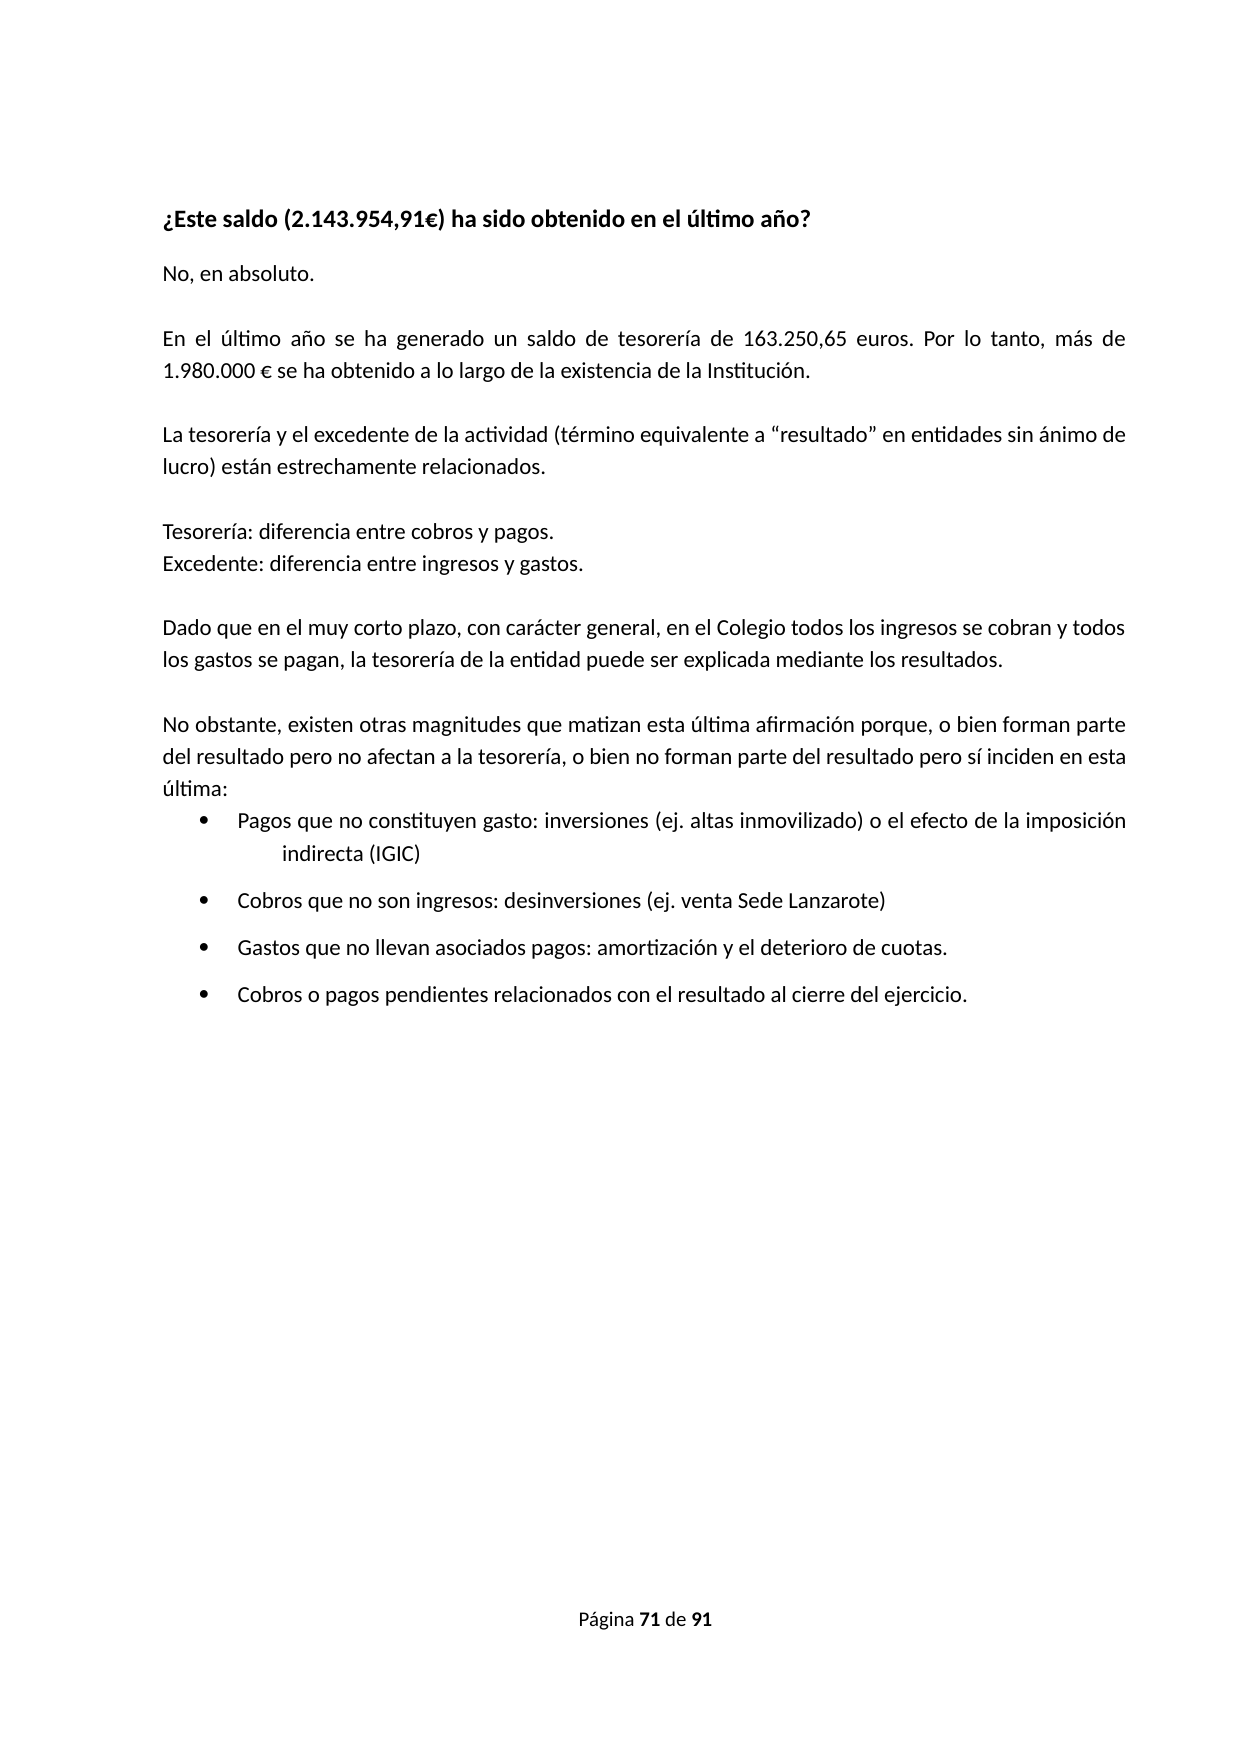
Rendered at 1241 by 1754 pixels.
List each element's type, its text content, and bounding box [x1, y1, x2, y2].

text ¿Este saldo (2.143.954,91€) ha sido obtenido en el último año? [162, 203, 1128, 234]
text La tesorería y el excedente de la actividad (término equivalente a “resultado” en entidades sin ánimo de lucro) están estrechamente relacionados. [162, 420, 1128, 481]
text Tesorería: diferencia entre cobros y pagos. [162, 517, 1128, 545]
text Excedente: diferencia entre ingresos y gastos. [162, 549, 1128, 577]
text No, en absoluto. [162, 259, 1128, 287]
text No obstante, existen otras magnitudes que matizan esta última afirmación porque, o bien forman parte del resultado pero no afectan a la tesorería, o bien no forman parte del resultado pero sí inciden en esta última: [162, 710, 1128, 802]
list Cobros o pagos pendientes relacionados con el resultado al cierre del ejercicio. [200, 980, 1128, 1008]
list Gastos que no llevan asociados pagos: amortización y el deterioro de cuotas. [200, 933, 1128, 961]
list Cobros que no son ingresos: desinversiones (ej. venta Sede Lanzarote) [200, 886, 1128, 914]
text Dado que en el muy corto plazo, con carácter general, en el Colegio todos los ingresos se cobran y todos los gastos se pagan, la tesorería de la entidad puede ser explicada mediante los resultados. [162, 613, 1128, 674]
text En el último año se ha generado un saldo de tesorería de 163.250,65 euros. Por lo tanto, más de 1.980.000 € se ha obtenido a lo largo de la existencia de la Institución. [162, 324, 1128, 384]
list Pagos que no constituyen gasto: inversiones (ej. altas inmovilizado) o el efecto de la imposición indirecta (IGIC) [200, 807, 1128, 867]
